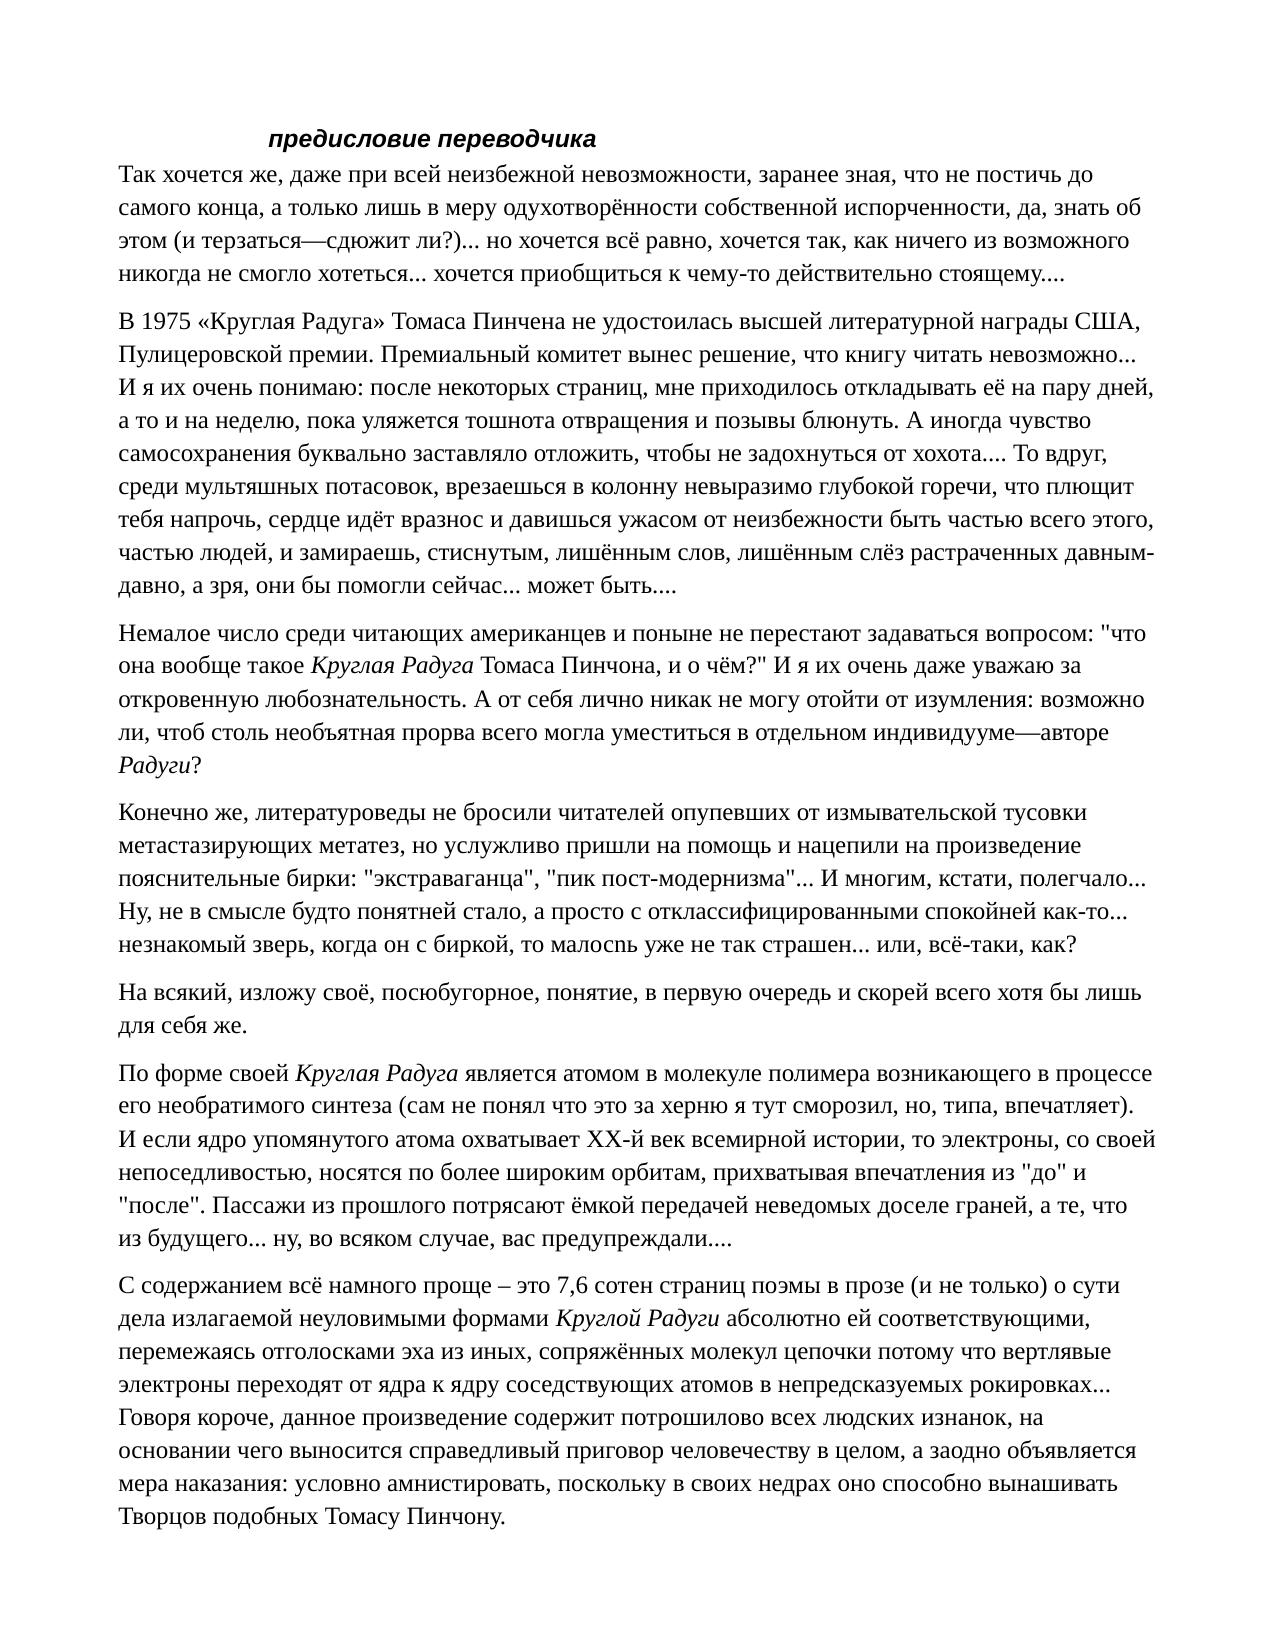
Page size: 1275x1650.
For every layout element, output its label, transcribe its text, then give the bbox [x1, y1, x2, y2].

text B 1975 «Круглая Радуга» Томаса Пинчена не удостоилась высшей литературной награды США, Пулицеровской премии. Премиальный комитет вынес решение, что книгу читать невозможно... И я их очень понимаю: после некоторых страниц, мне приходилось откладывать её на пару дней, а то и на неделю, пока уляжется тошнота отвращения и позывы блюнуть. А иногда чувство самосохранения буквально заставляло отложить, чтобы не задохнуться от хохота.... То вдруг, среди мультяшных потасовок, врезаешься в колонну невыразимо глубокой горечи, что плющит тебя напрочь, сердце идёт вразнос и давишься ужасом от неизбежности быть частью всего этого, частью людей, и замираешь, стиснутым, лишённым слов, лишённым слёз растраченных давным-давно, а зря, они бы помогли сейчас... может быть.... [118, 306, 1157, 599]
text На всякий, изложу своё, посюбугорное, понятие, в первую очередь и скорей всего хотя бы лишь для себя же. [118, 977, 1157, 1039]
text Конечно же, литературоведы не бросили читателей опупевших от измывательской тусовки метастазирующих метатез, но услужливо пришли на помощь и нацепили на произведение пояснительные бирки: "экстраваганца", "пик пост-модернизма"... И многим, кстати, полегчало... Ну, не в смысле будто понятней стало, а просто с отклассифицированными спокойней как-то... незнакомый зверь, когда он с биркой, то малосnь уже не так страшен... или, всё-таки, как? [118, 797, 1157, 958]
text По форме своей Круглая Радуга является атомом в молекуле полимера возникающего в процессе его необратимого синтеза (сам не понял что это за херню я тут сморозил, но, типа, впечатляет). И если ядро упомянутого атома охватывает ХХ-й век всемирной истории, то электроны, со своей непоседливостью, носятся по более широким орбитам, прихватывая впечатления из "до" и "после". Пассажи из прошлого потрясают ёмкой передачей неведомых доселе граней, а те, что из будущего... ну, во всяком случае, вас предупреждали.... [118, 1058, 1157, 1251]
text Так хочется же, даже при всей неизбежной невозможности, заранее зная, что не постичь до самого конца, а только лишь в меру одухотворённости собственной испорченности, да, знать об этом (и терзаться—сдюжит ли?)... но хочется всё равно, хочется так, как ничего из возможного никогда не смогло хотеться... хочется приобщиться к чему-то действительно стоящему.... [118, 159, 1157, 287]
text Немалое число среди читающих американцев и поныне не перестают задаваться вопросом: "что она вообще такое Круглая Радуга Томаса Пинчона, и о чём?" И я их очень даже уважаю за откровенную любознательность. А от себя лично никак не могу отойти от изумления: возможно ли, чтоб столь необъятная прорва всего могла уместиться в отдельном индивидууме—авторе Радуги? [118, 618, 1157, 778]
subtitle предисловие переводчика [268, 124, 1157, 153]
text С содержанием всё намного проще – это 7,6 сотен страниц поэмы в прозе (и не только) о сути дела излагаемой неуловимыми формами Круглой Радуги абсолютно ей соответствующими, перемежаясь отголосками эха из иных, сопряжённых молекул цепочки потому что вертлявые электроны переходят от ядра к ядру соседствующих атомов в непредсказуемых рокировках... Говоря короче, данное произведение содержит потрошилово всех людских изнанок, на основании чего выносится справедливый приговор человечеству в целом, а заодно объявляется мера наказания: условно амнистировать, поскольку в своих недрах оно способно вынашивать Творцов подобных Томасу Пинчону. [118, 1270, 1157, 1530]
